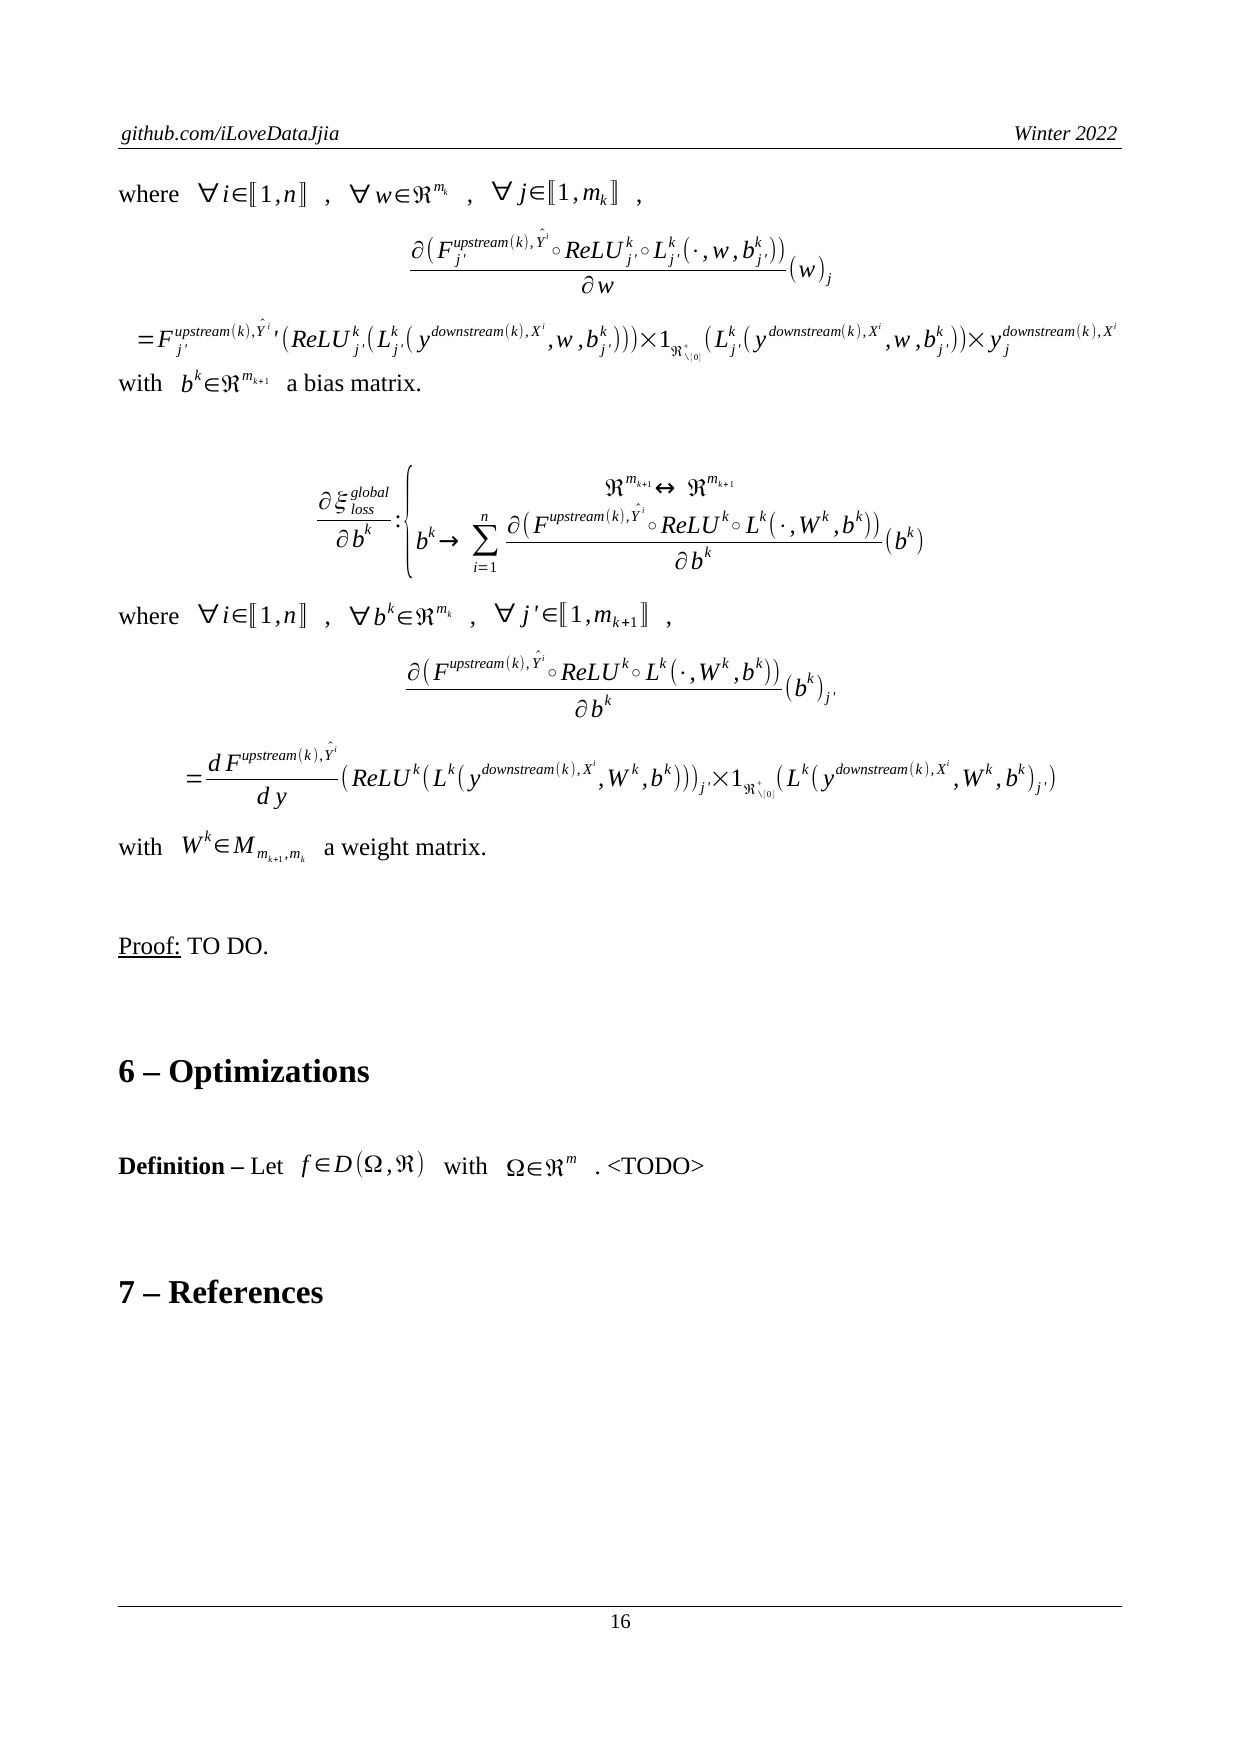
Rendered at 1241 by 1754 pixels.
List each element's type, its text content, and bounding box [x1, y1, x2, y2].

text where,,, [118, 178, 1122, 209]
text Proof: TO DO. [118, 931, 1122, 960]
subtitle 7 – References [118, 1272, 1122, 1311]
text Definition – Letwith. <TODO> [118, 1150, 1122, 1181]
text witha bias matrix. [118, 318, 1122, 398]
text where,,, [118, 600, 1122, 631]
subtitle 6 – Optimizations [118, 1051, 1122, 1090]
text witha weight matrix. [118, 828, 1122, 865]
